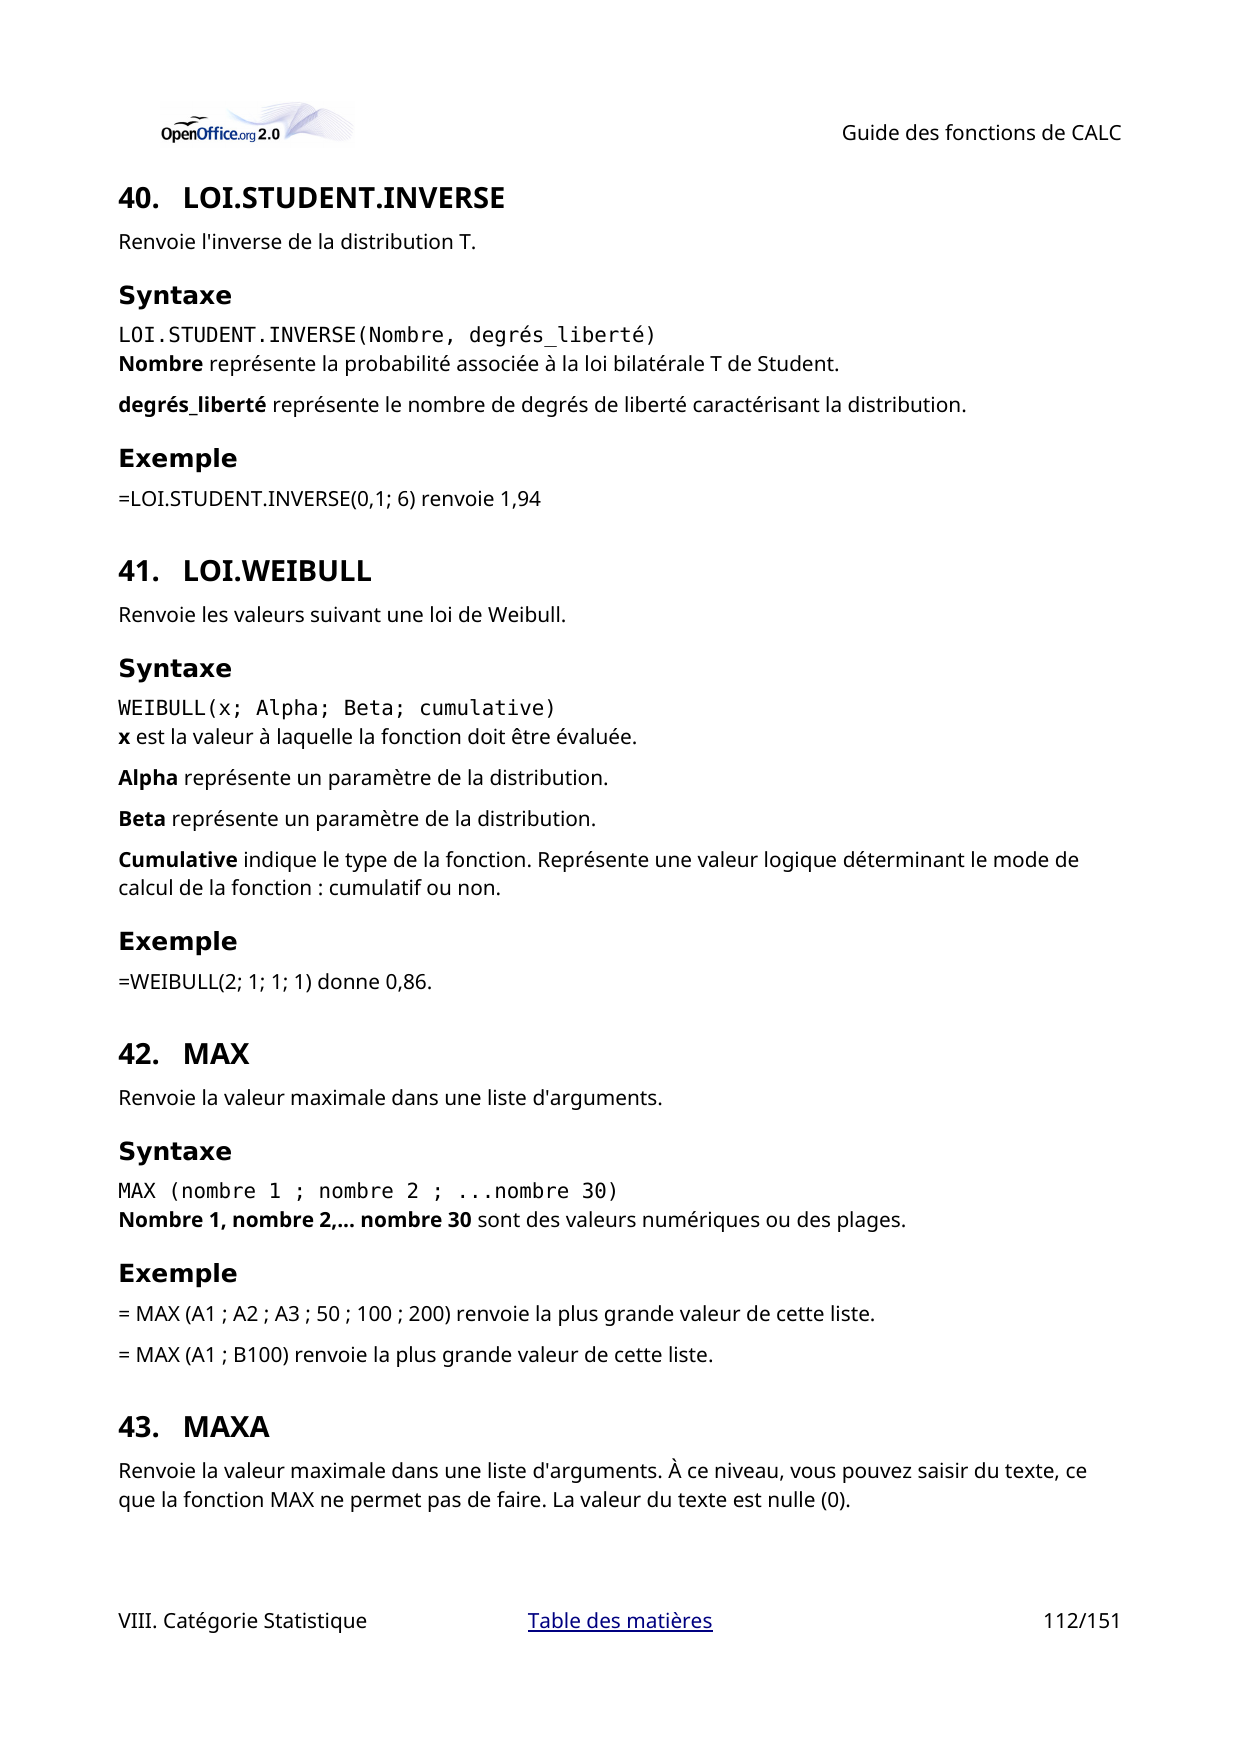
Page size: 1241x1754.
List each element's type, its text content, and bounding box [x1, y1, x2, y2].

subtitle Exemple [118, 1259, 1122, 1289]
text Beta représente un paramètre de la distribution. [118, 804, 1122, 833]
text =WEIBULL(2; 1; 1; 1) donne 0,86. [118, 967, 1122, 996]
text LOI.STUDENT.INVERSE(Nombre, degrés_liberté) [118, 323, 1122, 347]
subtitle Exemple [118, 444, 1122, 473]
text =LOI.STUDENT.INVERSE(0,1; 6) renvoie 1,94 [118, 484, 1122, 512]
subtitle LOI.STUDENT.INVERSE [118, 177, 1122, 217]
subtitle Syntaxe [118, 1137, 1122, 1166]
subtitle MAX [118, 1033, 1122, 1073]
text = MAX (A1 ; B100) renvoie la plus grande valeur de cette liste. [118, 1340, 1122, 1369]
subtitle MAXA [118, 1406, 1122, 1446]
text WEIBULL(x; Alpha; Beta; cumulative) [118, 696, 1122, 720]
subtitle LOI.WEIBULL [118, 550, 1122, 590]
text Nombre représente la probabilité associée à la loi bilatérale T de Student. [118, 349, 1122, 378]
subtitle Syntaxe [118, 281, 1122, 310]
text = MAX (A1 ; A2 ; A3 ; 50 ; 100 ; 200) renvoie la plus grande valeur de cette liste. [118, 1299, 1122, 1328]
text x est la valeur à laquelle la fonction doit être évaluée. [118, 722, 1122, 751]
text Renvoie la valeur maximale dans une liste d'arguments. À ce niveau, vous pouvez saisir du texte, ce que la fonction MAX ne permet pas de faire. La valeur du texte est nulle (0). [118, 1456, 1122, 1513]
text Renvoie les valeurs suivant une loi de Weibull. [118, 600, 1122, 628]
text Nombre 1, nombre 2,... nombre 30 sont des valeurs numériques ou des plages. [118, 1206, 1122, 1234]
text Alpha représente un paramètre de la distribution. [118, 763, 1122, 792]
subtitle Syntaxe [118, 654, 1122, 683]
text Cumulative indique le type de la fonction. Représente une valeur logique déterminant le mode de calcul de la fonction : cumulatif ou non. [118, 845, 1122, 902]
text Renvoie la valeur maximale dans une liste d'arguments. [118, 1083, 1122, 1112]
text degrés_liberté représente le nombre de degrés de liberté caractérisant la distribution. [118, 390, 1122, 419]
text Renvoie l'inverse de la distribution T. [118, 227, 1122, 256]
text MAX (nombre 1 ; nombre 2 ; ...nombre 30) [118, 1179, 1122, 1203]
subtitle Exemple [118, 927, 1122, 957]
